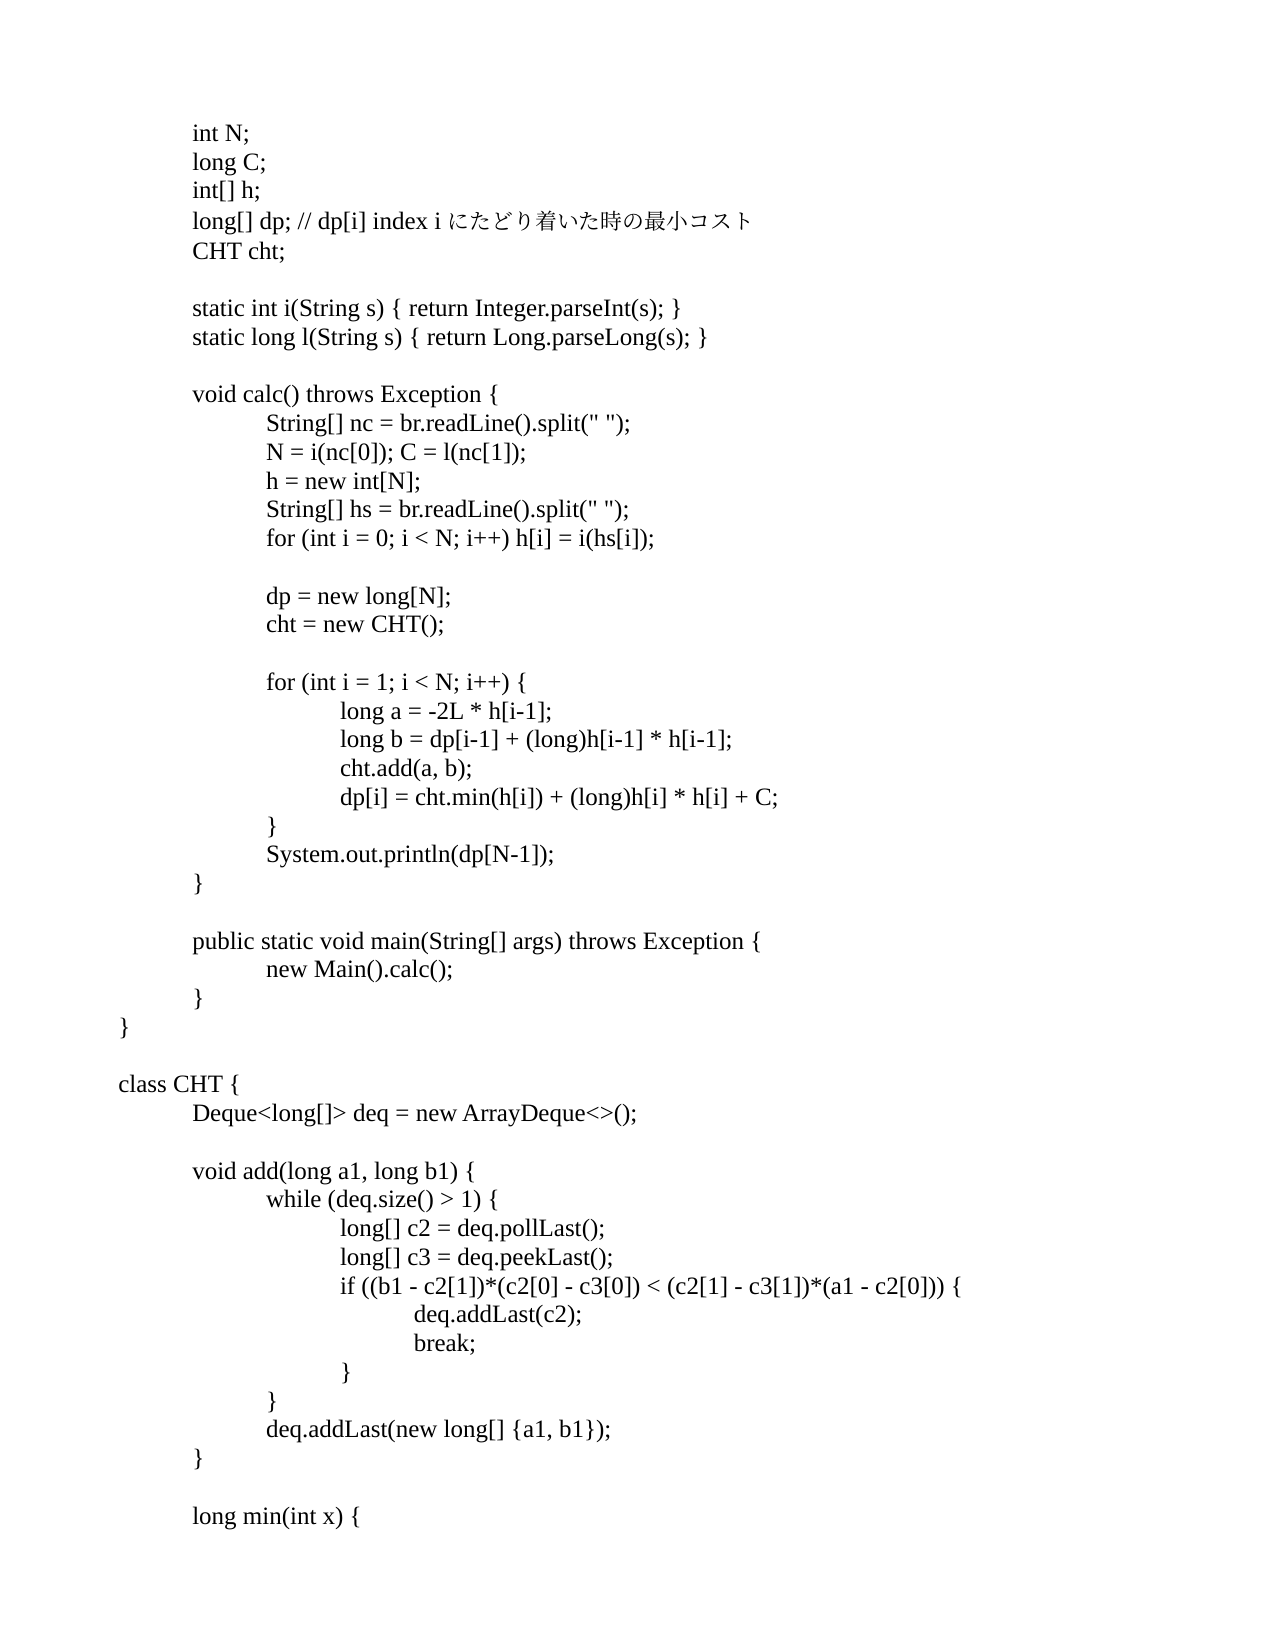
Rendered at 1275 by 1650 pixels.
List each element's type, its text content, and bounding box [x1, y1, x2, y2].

text cht = new CHT(); [118, 609, 1157, 638]
text for (int i = 0; i < N; i++) h[i] = i(hs[i]); [118, 523, 1157, 552]
text for (int i = 1; i < N; i++) { [118, 667, 1157, 696]
text long[] c2 = deq.pollLast(); [118, 1213, 1157, 1242]
text long C; [118, 147, 1157, 176]
text break; [118, 1328, 1157, 1357]
text long a = -2L * h[i-1]; [118, 696, 1157, 724]
text } [118, 868, 1157, 897]
text long[] dp; // dp[i] index i にたどり着いた時の最小コスト [118, 204, 1157, 236]
text int N; [118, 118, 1157, 147]
text void add(long a1, long b1) { [118, 1156, 1157, 1184]
text if ((b1 - c2[1])*(c2[0] - c3[0]) < (c2[1] - c3[1])*(a1 - c2[0])) { [118, 1271, 1157, 1299]
text deq.addLast(c2); [118, 1299, 1157, 1328]
text } [118, 1357, 1157, 1386]
text CHT cht; [118, 236, 1157, 264]
text } [118, 811, 1157, 839]
text dp = new long[N]; [118, 581, 1157, 609]
text } [118, 983, 1157, 1012]
text public static void main(String[] args) throws Exception { [118, 926, 1157, 954]
text } [118, 1012, 1157, 1041]
text Deque<long[]> deq = new ArrayDeque<>(); [118, 1098, 1157, 1127]
text long min(int x) { [118, 1501, 1157, 1529]
text void calc() throws Exception { [118, 379, 1157, 408]
text long[] c3 = deq.peekLast(); [118, 1242, 1157, 1271]
text new Main().calc(); [118, 954, 1157, 983]
text class CHT { [118, 1069, 1157, 1098]
text while (deq.size() > 1) { [118, 1184, 1157, 1213]
text long b = dp[i-1] + (long)h[i-1] * h[i-1]; [118, 724, 1157, 753]
text dp[i] = cht.min(h[i]) + (long)h[i] * h[i] + C; [118, 782, 1157, 811]
text System.out.println(dp[N-1]); [118, 839, 1157, 868]
text N = i(nc[0]); C = l(nc[1]); [118, 437, 1157, 466]
text static int i(String s) { return Integer.parseInt(s); } [118, 293, 1157, 322]
text deq.addLast(new long[] {a1, b1}); [118, 1414, 1157, 1443]
text String[] nc = br.readLine().split(" "); [118, 408, 1157, 437]
text cht.add(a, b); [118, 753, 1157, 782]
text } [118, 1443, 1157, 1472]
text } [118, 1386, 1157, 1414]
text int[] h; [118, 176, 1157, 204]
text String[] hs = br.readLine().split(" "); [118, 494, 1157, 523]
text static long l(String s) { return Long.parseLong(s); } [118, 322, 1157, 351]
text h = new int[N]; [118, 466, 1157, 494]
